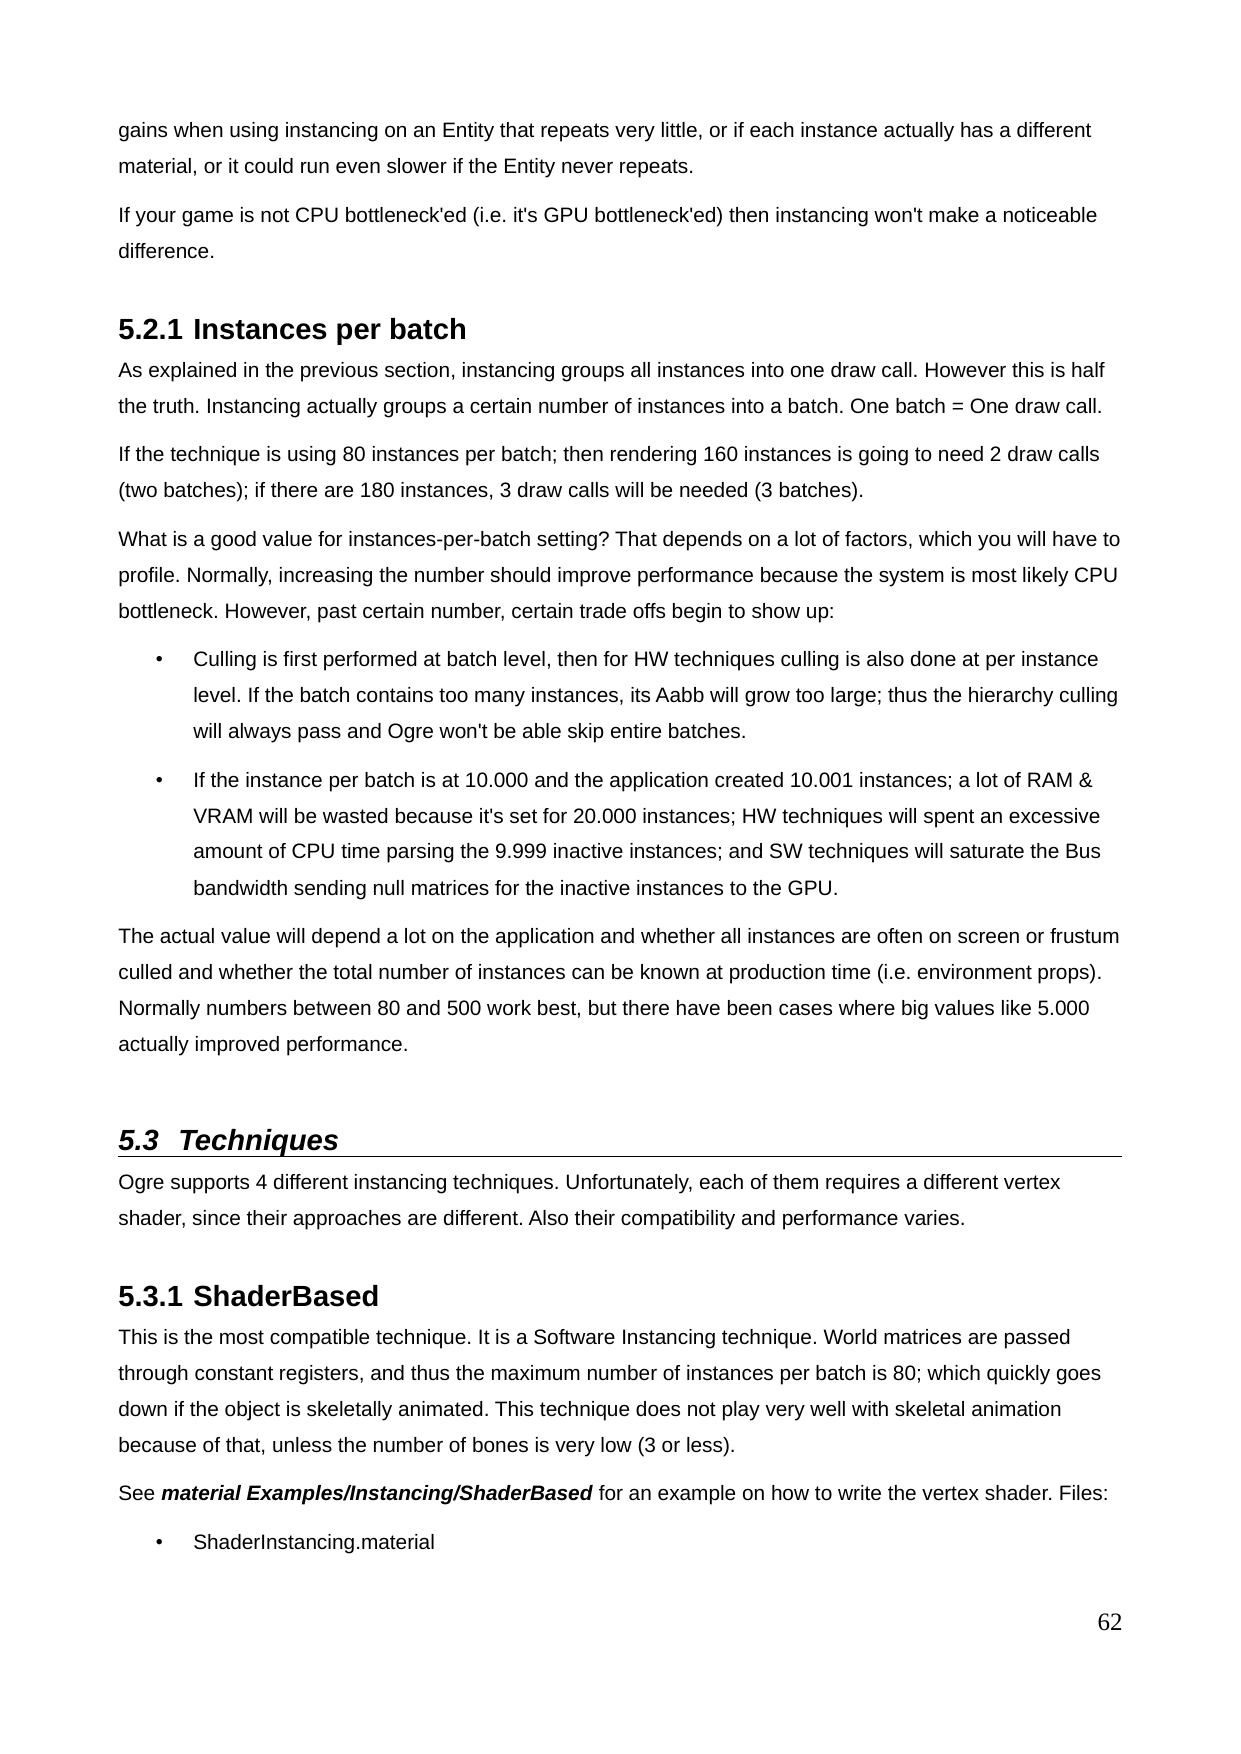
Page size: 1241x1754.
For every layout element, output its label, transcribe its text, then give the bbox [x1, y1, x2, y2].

text What is a good value for instances-per-batch setting? That depends on a lot of factors, which you will have to profile. Normally, increasing the number should improve performance because the system is most likely CPU bottleneck. However, past certain number, certain trade offs begin to show up: [118, 527, 1122, 622]
subtitle Techniques [118, 1122, 1122, 1156]
subtitle Instances per batch [118, 312, 1122, 345]
text As explained in the previous section, instancing groups all instances into one draw call. However this is half the truth. Instancing actually groups a certain number of instances into a batch. One batch = One draw call. [118, 358, 1122, 418]
text gains when using instancing on an Entity that repeats very little, or if each instance actually has a different material, or it could run even slower if the Entity never repeats. [118, 118, 1122, 178]
subtitle ShaderBased [118, 1279, 1122, 1312]
list Culling is first performed at batch level, then for HW techniques culling is also done at per instance level. If the batch contains too many instances, its Aabb will grow too large; thus the hierarchy culling will always pass and Ogre won't be able skip entire batches. [156, 647, 1122, 743]
text Ogre supports 4 different instancing techniques. Unfortunately, each of them requires a different vertex shader, since their approaches are different. Also their compatibility and performance varies. [118, 1169, 1122, 1229]
text If your game is not CPU bottleneck'ed (i.e. it's GPU bottleneck'ed) then instancing won't make a noticeable difference. [118, 202, 1122, 262]
text This is the most compatible technique. It is a Software Instancing technique. World matrices are passed through constant registers, and thus the maximum number of instances per batch is 80; which quickly goes down if the object is skeletally animated. This technique does not play very well with skeletal animation because of that, unless the number of bones is very low (3 or less). [118, 1325, 1122, 1457]
text If the technique is using 80 instances per batch; then rendering 160 instances is going to need 2 draw calls (two batches); if there are 180 instances, 3 draw calls will be needed (3 batches). [118, 442, 1122, 502]
list ShaderInstancing.material [156, 1529, 1122, 1554]
list If the instance per batch is at 10.000 and the application created 10.001 instances; a lot of RAM & VRAM will be wasted because it's set for 20.000 instances; HW techniques will spent an excessive amount of CPU time parsing the 9.999 inactive instances; and SW techniques will saturate the Bus bandwidth sending null matrices for the inactive instances to the GPU. [156, 767, 1122, 899]
text See material Examples/Instancing/ShaderBased for an example on how to write the vertex shader. Files: [118, 1481, 1122, 1505]
text The actual value will depend a lot on the application and whether all instances are often on screen or frustum culled and whether the total number of instances can be known at production time (i.e. environment props). Normally numbers between 80 and 500 work best, but there have been cases where big values like 5.000 actually improved performance. [118, 924, 1122, 1056]
